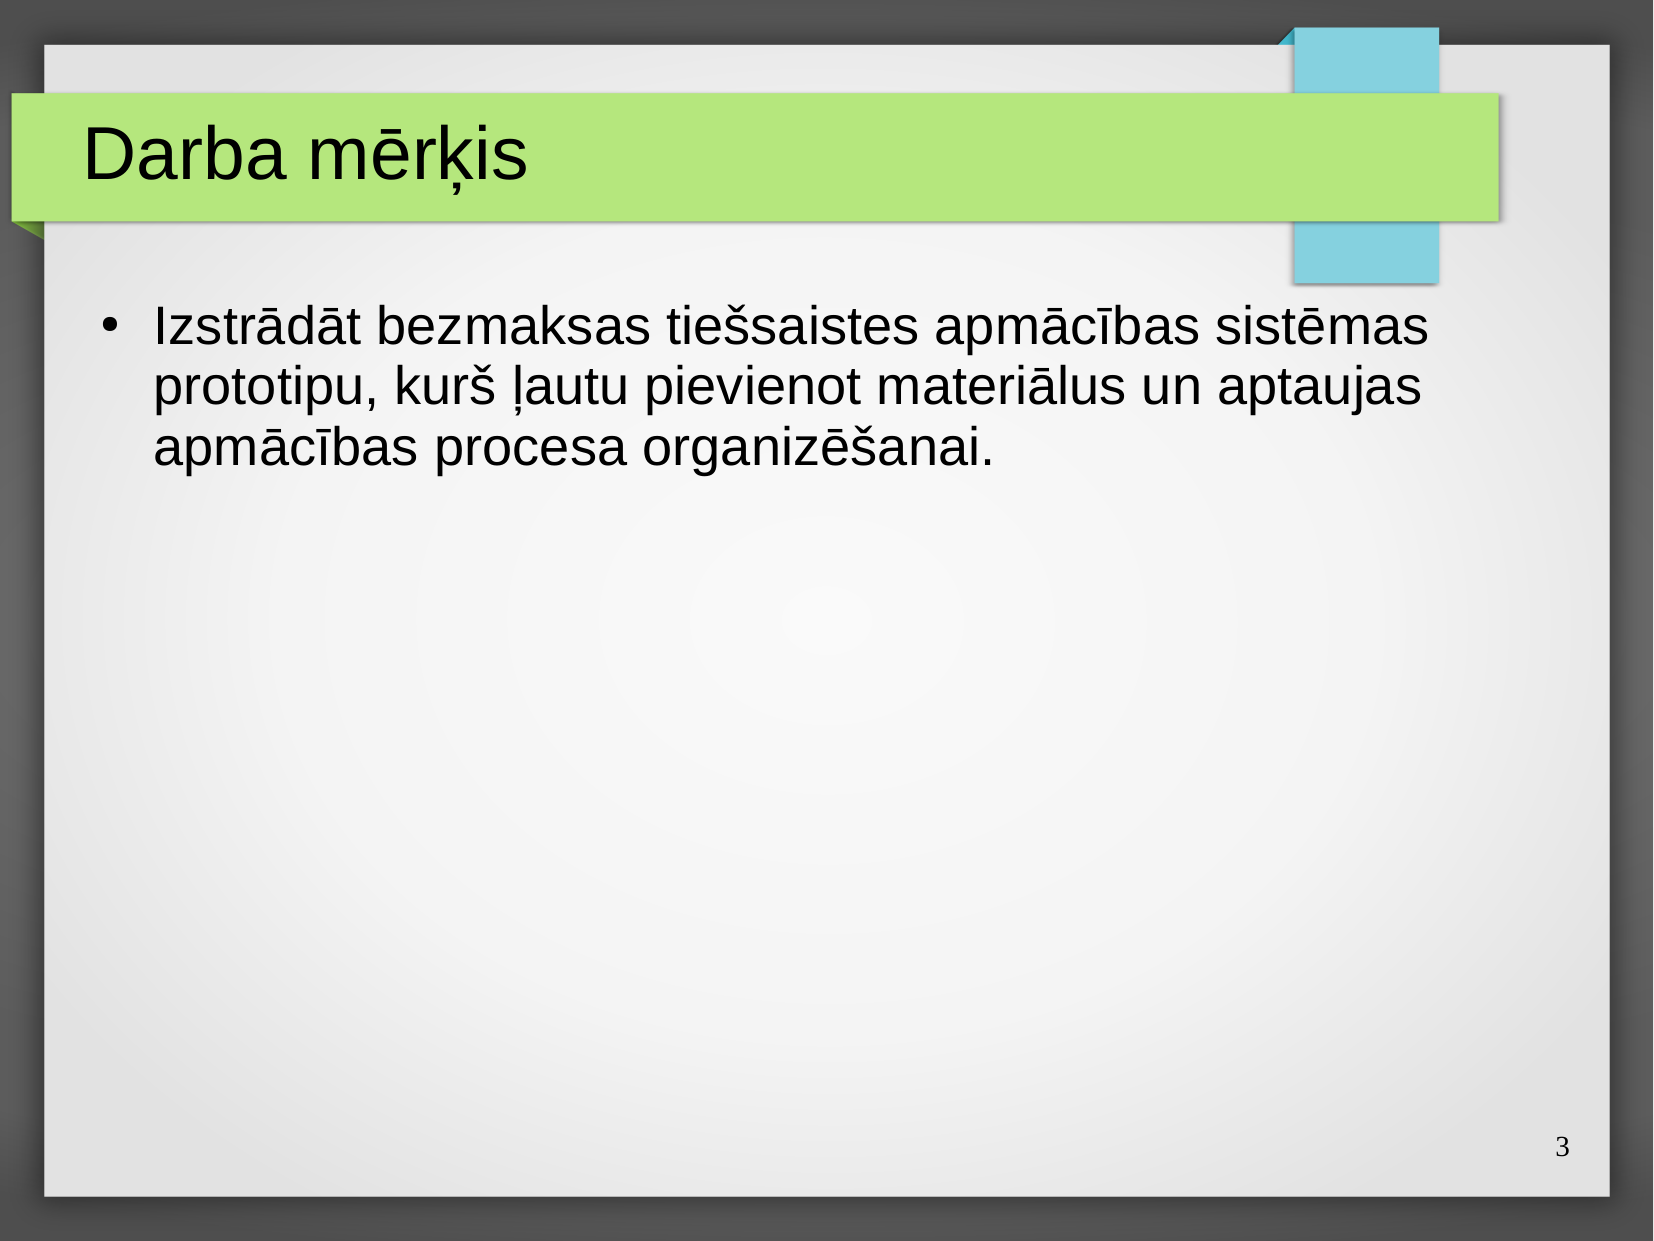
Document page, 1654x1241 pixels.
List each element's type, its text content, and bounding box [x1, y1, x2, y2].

title Darba mērķis [82, 94, 1264, 213]
list Izstrādāt bezmaksas tiešsaistes apmācības sistēmas prototipu, kurš ļautu pievienot materiālus un aptaujas apmācības procesa organizēšanai. [82, 295, 1571, 1015]
picture [0, 0, 1654, 1241]
